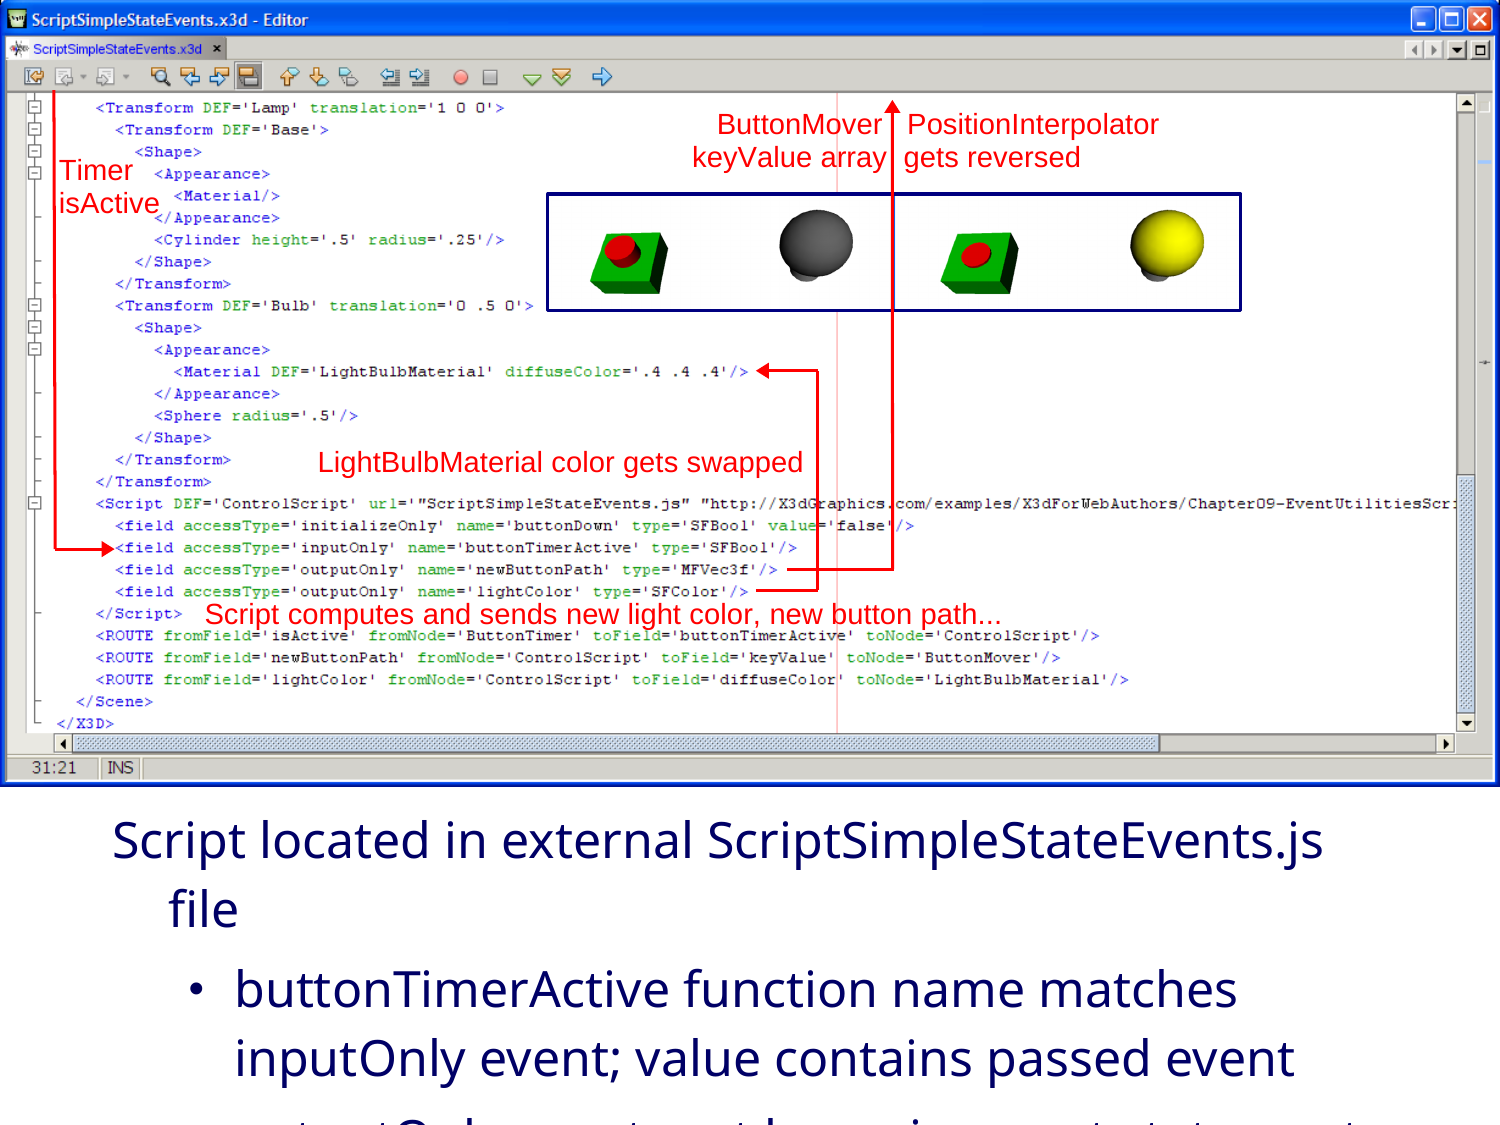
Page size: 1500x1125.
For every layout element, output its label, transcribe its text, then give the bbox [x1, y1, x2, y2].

text_box ButtonMover PositionInterpolator keyValue array gets reversed [677, 100, 1175, 182]
text_box Script computes and sends new light color, new button path... [189, 590, 1088, 639]
picture [0, 0, 1500, 787]
list Script located in external ScriptSimpleStateEvents.js file buttonTimerActive function name matches inputOnly event; value contains passed event outputOnly events set by assignment statements [112, 805, 1388, 1106]
text_box LightBulbMaterial color gets swapped [303, 429, 820, 497]
text_box Timer isActive [44, 146, 175, 228]
